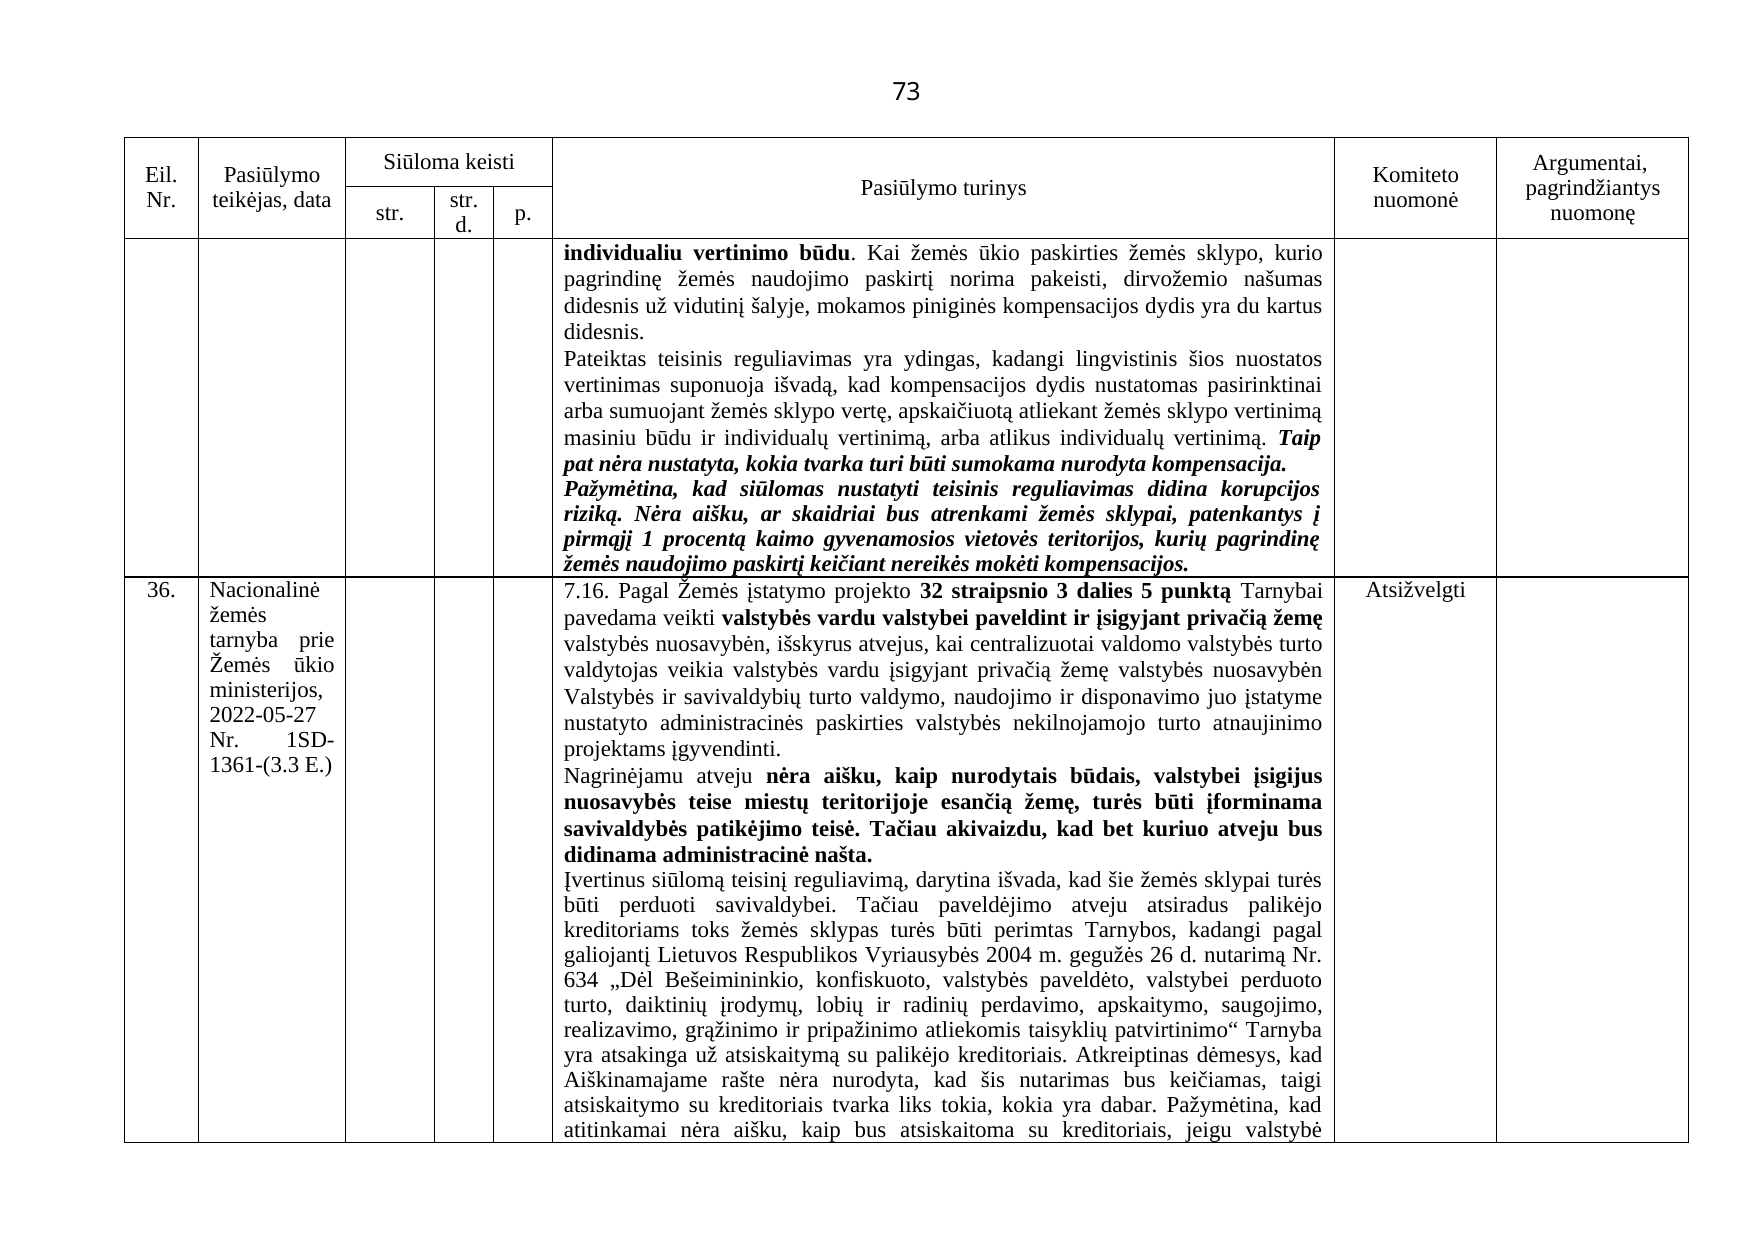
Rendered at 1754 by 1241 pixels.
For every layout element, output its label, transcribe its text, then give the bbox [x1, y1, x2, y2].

table_cell str. [346, 187, 434, 238]
table_header Argumentai, pagrindžiantys nuomonę [1497, 138, 1688, 238]
table_header Pasiūlymo teikėjas, data [199, 138, 345, 238]
table_cell [1335, 239, 1496, 576]
table_cell individualiu vertinimo būdu. Kai žemės ūkio paskirties žemės sklypo, kurio pagrindinę žemės naudojimo paskirtį norima pakeisti, dirvožemio našumas didesnis už vidutinį šalyje, mokamos piniginės kompensacijos dydis yra du kartus didesnis. Pateiktas teisinis reguliavimas yra ydingas, kadangi lingvistinis šios nuostatos vertinimas suponuoja išvadą, kad kompensacijos dydis nustatomas pasirinktinai arba sumuojant žemės sklypo vertę, apskaičiuotą atliekant žemės sklypo vertinimą masiniu būdu ir individualų vertinimą, arba atlikus individualų vertinimą. Taip pat nėra nustatyta, kokia tvarka turi būti sumokama nurodyta kompensacija. Pažymėtina, kad siūlomas nustatyti teisinis reguliavimas didina korupcijos riziką. Nėra aišku, ar skaidriai bus atrenkami žemės sklypai, patenkantys į pirmąjį 1 procentą kaimo gyvenamosios vietovės teritorijos, kurių pagrindinę žemės naudojimo paskirtį keičiant nereikės mokėti kompensacijos. [553, 239, 1334, 576]
table_cell 36. [125, 578, 198, 1142]
table_cell p. [494, 187, 552, 238]
table_cell Nacionalinė žemės tarnyba prie Žemės ūkio ministerijos, 2022-05-27 Nr. 1SD-1361-(3.3 E.) [199, 578, 345, 1142]
table_header Komiteto nuomonė [1335, 138, 1496, 238]
table_cell [494, 239, 552, 576]
table_cell [199, 239, 345, 576]
table_cell [346, 578, 434, 1142]
table_cell 7.16. Pagal Žemės įstatymo projekto 32 straipsnio 3 dalies 5 punktą Tarnybai pavedama veikti valstybės vardu valstybei paveldint ir įsigyjant privačią žemę valstybės nuosavybėn, išskyrus atvejus, kai centralizuotai valdomo valstybės turto valdytojas veikia valstybės vardu įsigyjant privačią žemę valstybės nuosavybėn Valstybės ir savivaldybių turto valdymo, naudojimo ir disponavimo juo įstatyme nustatyto administracinės paskirties valstybės nekilnojamojo turto atnaujinimo projektams įgyvendinti. Nagrinėjamu atveju nėra aišku, kaip nurodytais būdais, valstybei įsigijus nuosavybės teise miestų teritorijoje esančią žemę, turės būti įforminama savivaldybės patikėjimo teisė. Tačiau akivaizdu, kad bet kuriuo atveju bus didinama administracinė našta. Įvertinus siūlomą teisinį reguliavimą, darytina išvada, kad šie žemės sklypai turės būti perduoti savivaldybei. Tačiau paveldėjimo atveju atsiradus palikėjo kreditoriams toks žemės sklypas turės būti perimtas Tarnybos, kadangi pagal galiojantį Lietuvos Respublikos Vyriausybės 2004 m. gegužės 26 d. nutarimą Nr. 634 „Dėl Bešeimininkio, konfiskuoto, valstybės paveldėto, valstybei perduoto turto, daiktinių įrodymų, lobių ir radinių perdavimo, apskaitymo, saugojimo, realizavimo, grąžinimo ir pripažinimo atliekomis taisyklių patvirtinimo“ Tarnyba yra atsakinga už atsiskaitymą su palikėjo kreditoriais. Atkreiptinas dėmesys, kad Aiškinamajame rašte nėra nurodyta, kad šis nutarimas bus keičiamas, taigi atsiskaitymo su kreditoriais tvarka liks tokia, kokia yra dabar. Pažymėtina, kad atitinkamai nėra aišku, kaip bus atsiskaitoma su kreditoriais, jeigu valstybė [553, 578, 1334, 1142]
table_cell str. d. [435, 187, 493, 238]
table_cell [125, 239, 198, 576]
table_cell [346, 239, 434, 576]
table_cell Atsižvelgti [1335, 578, 1496, 1142]
table_header Pasiūlymo turinys [553, 138, 1334, 238]
table_cell [1497, 239, 1688, 576]
table_header Siūloma keisti [346, 138, 552, 186]
table_cell [494, 578, 552, 1142]
table_cell [1497, 578, 1688, 1142]
table_cell [435, 578, 493, 1142]
table_cell [435, 239, 493, 576]
table_header Eil. Nr. [125, 138, 198, 238]
